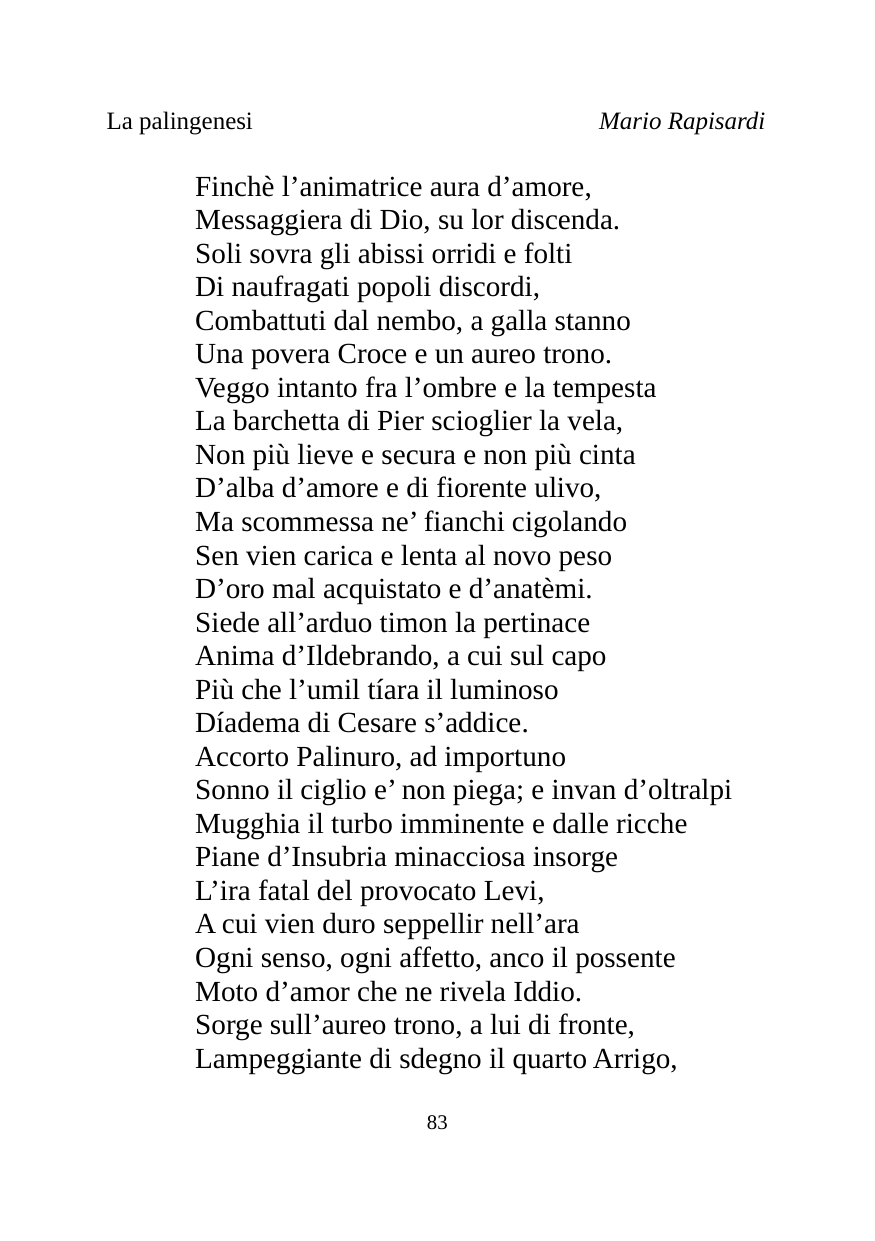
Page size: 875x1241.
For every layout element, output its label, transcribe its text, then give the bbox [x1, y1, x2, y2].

text Finchè l’animatrice aura d’amore, Messaggiera di Dio, su lor discenda. Soli sovra gli abissi orridi e folti Di naufragati popoli discordi, Combattuti dal nembo, a galla stanno Una povera Croce e un aureo trono. Veggo intanto fra l’ombre e la tempesta La barchetta di Pier scioglier la vela, Non più lieve e secura e non più cinta D’alba d’amore e di fiorente ulivo, Ma scommessa ne’ fianchi cigolando Sen vien carica e lenta al novo peso D’oro mal acquistato e d’anatèmi. Siede all’arduo timon la pertinace Anima d’Ildebrando, a cui sul capo Più che l’umil tíara il luminoso Díadema di Cesare s’addice. Accorto Palinuro, ad importuno Sonno il ciglio e’ non piega; e invan d’oltralpi Mugghia il turbo imminente e dalle ricche Piane d’Insubria minacciosa insorge L’ira fatal del provocato Levi, A cui vien duro seppellir nell’ara Ogni senso, ogni affetto, anco il possente Moto d’amor che ne rivela Iddio. Sorge sull’aureo trono, a lui di fronte, Lampeggiante di sdegno il quarto Arrigo, [195, 169, 768, 1074]
